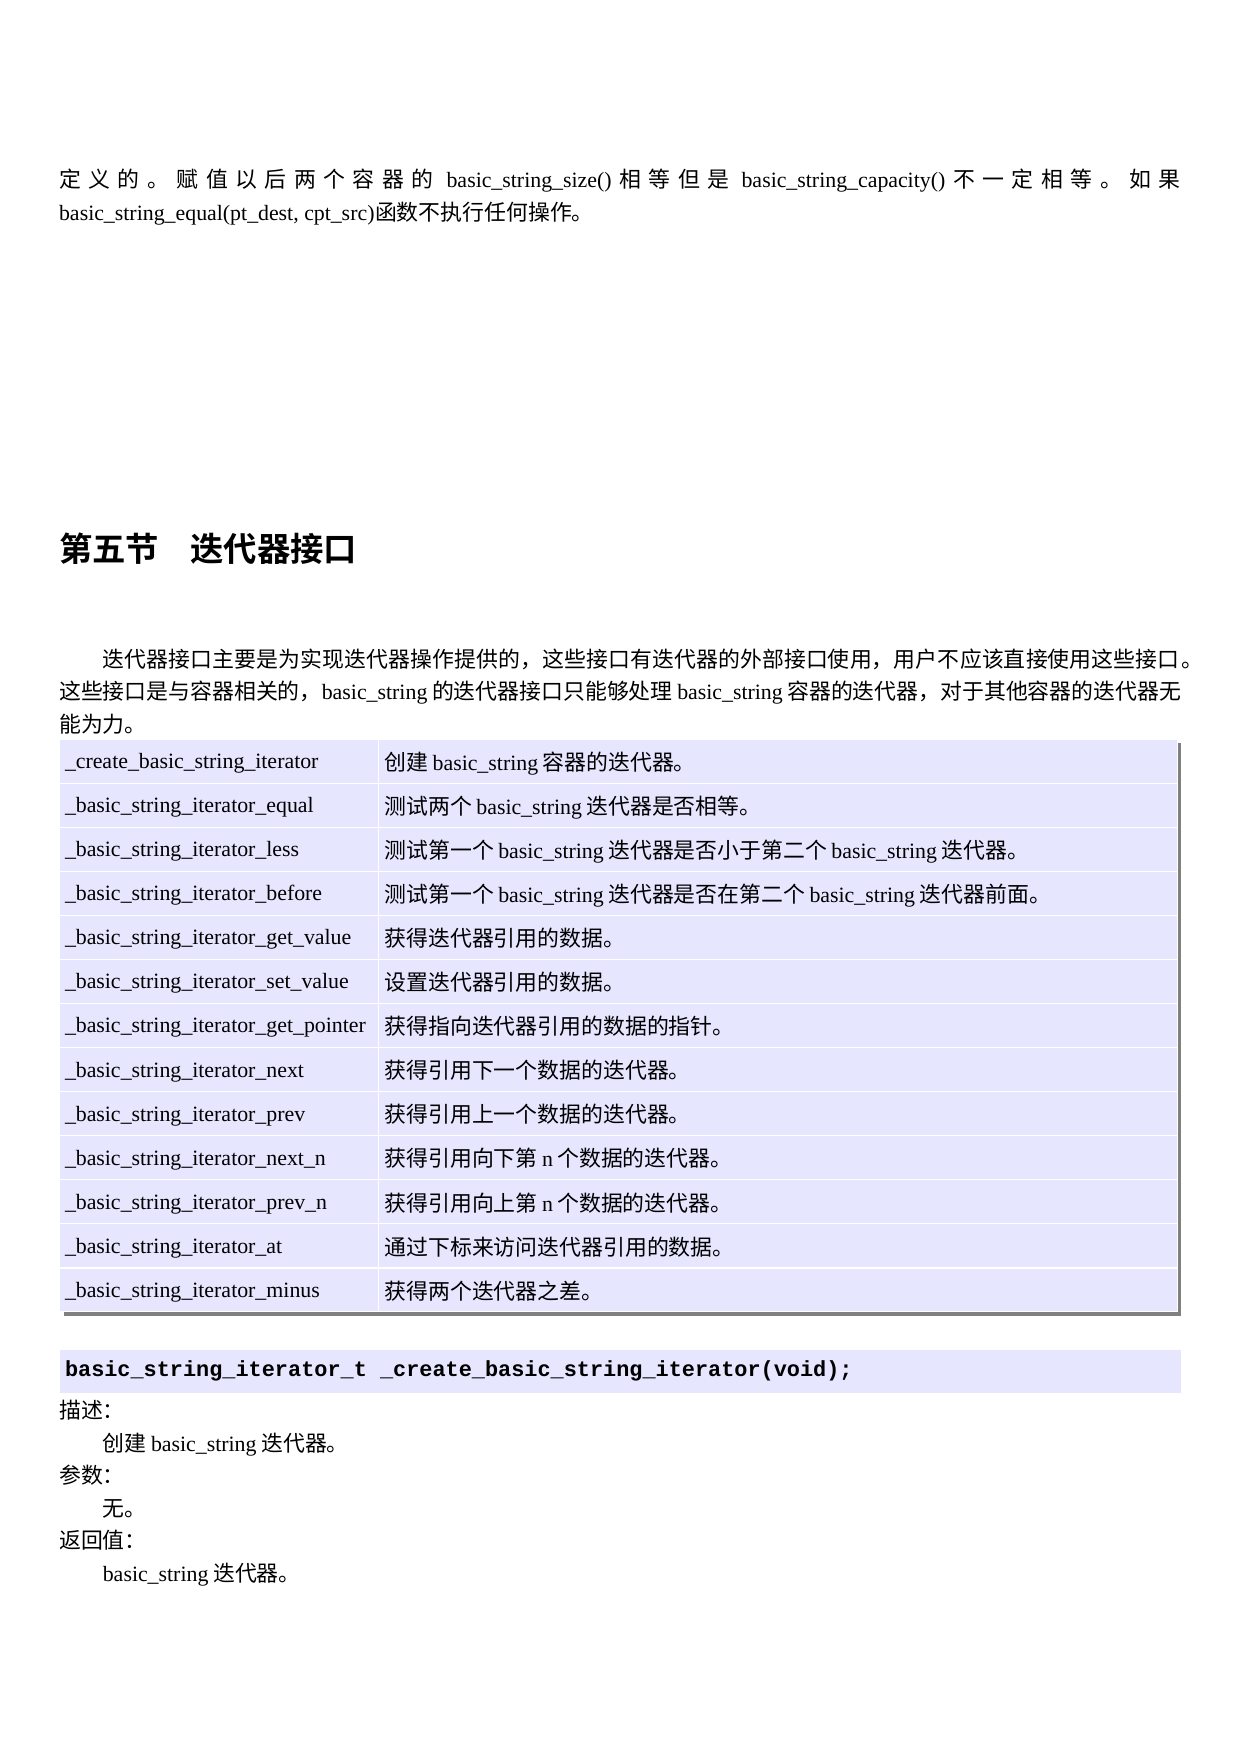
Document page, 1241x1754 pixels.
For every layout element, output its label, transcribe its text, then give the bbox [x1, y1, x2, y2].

table_cell _basic_string_iterator_at [60, 1224, 378, 1267]
text 创建basic_string迭代器。 [59, 1425, 1181, 1458]
table_cell _basic_string_iterator_prev_n [60, 1180, 378, 1223]
table_cell 获得迭代器引用的数据。 [379, 916, 1177, 959]
text 无。 [59, 1490, 1181, 1523]
table_cell _basic_string_iterator_less [60, 828, 378, 871]
table_header _create_basic_string_iterator [60, 740, 378, 783]
table_cell _basic_string_iterator_prev [60, 1092, 378, 1135]
table_cell _basic_string_iterator_minus [60, 1269, 378, 1311]
text 返回值： [59, 1523, 1181, 1555]
table_header basic_string_iterator_t _create_basic_string_iterator(void); [60, 1350, 1181, 1393]
text 定义的。赋值以后两个容器的basic_string_size()相等但是basic_string_capacity()不一定相等。如果basic_string_equal(pt_dest, cpt_src)函数不执行任何操作。 [59, 162, 1181, 227]
table_cell 测试第一个basic_string迭代器是否小于第二个basic_string迭代器。 [379, 828, 1177, 871]
table_cell _basic_string_iterator_next_n [60, 1136, 378, 1179]
text basic_string迭代器。 [59, 1555, 1181, 1588]
table_cell 获得引用下一个数据的迭代器。 [379, 1048, 1177, 1091]
table_cell 测试两个basic_string迭代器是否相等。 [379, 784, 1177, 827]
table_cell 获得引用上一个数据的迭代器。 [379, 1092, 1177, 1135]
table_cell _basic_string_iterator_get_pointer [60, 1004, 378, 1047]
table_cell _basic_string_iterator_get_value [60, 916, 378, 959]
table_header 创建basic_string容器的迭代器。 [379, 740, 1177, 783]
table_cell _basic_string_iterator_equal [60, 784, 378, 827]
table_cell 获得引用向上第n个数据的迭代器。 [379, 1180, 1177, 1223]
table_cell 通过下标来访问迭代器引用的数据。 [379, 1224, 1177, 1267]
table_cell 获得指向迭代器引用的数据的指针。 [379, 1004, 1177, 1047]
table_cell _basic_string_iterator_next [60, 1048, 378, 1091]
text 参数： [59, 1458, 1181, 1490]
text 迭代器接口主要是为实现迭代器操作提供的，这些接口有迭代器的外部接口使用，用户不应该直接使用这些接口。这些接口是与容器相关的，basic_string的迭代器接口只能够处理basic_string容器的迭代器，对于其他容器的迭代器无能为力。 [59, 641, 1181, 739]
subtitle 迭代器接口 [59, 514, 1181, 579]
table_cell 设置迭代器引用的数据。 [379, 960, 1177, 1003]
table_cell 获得两个迭代器之差。 [379, 1269, 1177, 1311]
table_cell 获得引用向下第n个数据的迭代器。 [379, 1136, 1177, 1179]
table_cell _basic_string_iterator_before [60, 872, 378, 915]
table_cell _basic_string_iterator_set_value [60, 960, 378, 1003]
text 描述： [59, 1394, 1181, 1425]
table_cell 测试第一个basic_string迭代器是否在第二个basic_string迭代器前面。 [379, 872, 1177, 915]
